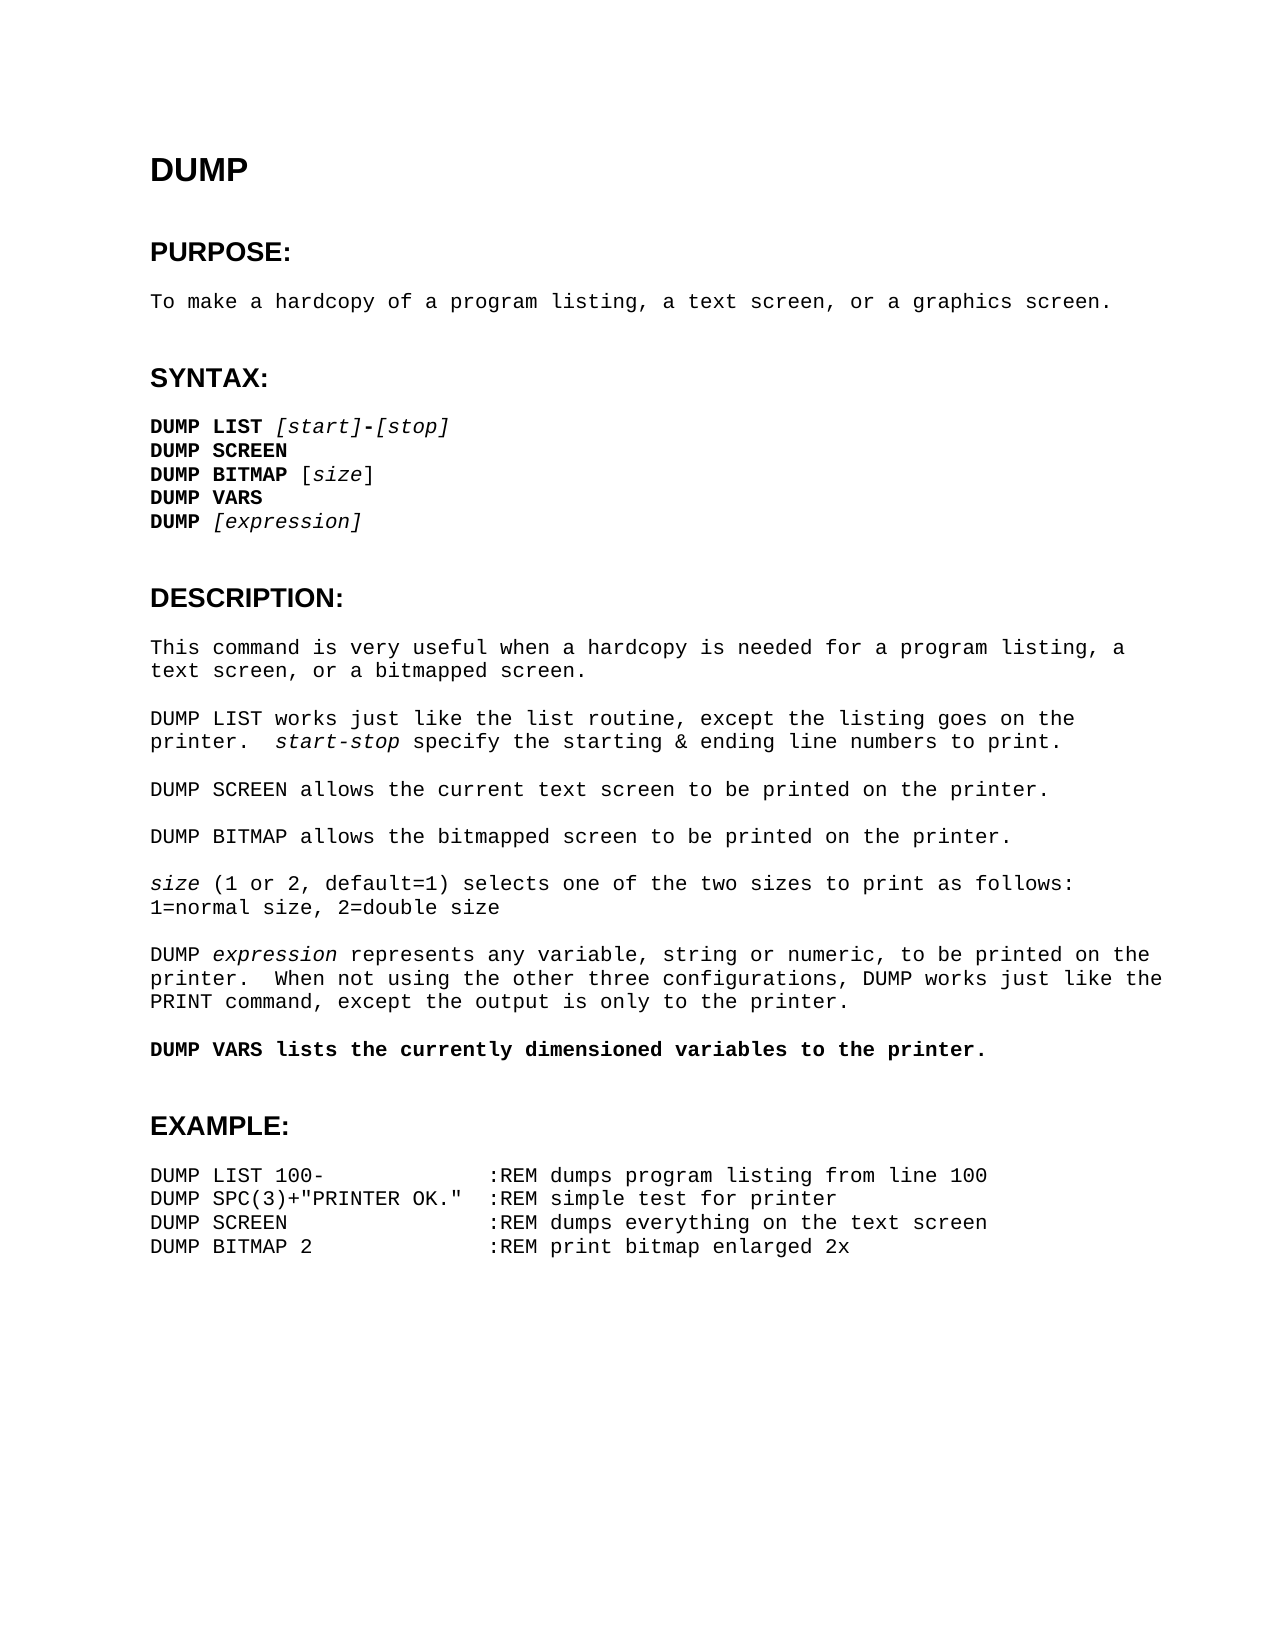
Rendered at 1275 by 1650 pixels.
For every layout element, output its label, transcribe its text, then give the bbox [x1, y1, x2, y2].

text DUMP BITMAP [size] [150, 464, 1162, 487]
text 1=normal size, 2=double size [150, 897, 1162, 921]
text DUMP LIST [start]-[stop] [150, 416, 1162, 440]
text DUMP SCREEN allows the current text screen to be printed on the printer. [150, 779, 1162, 802]
text DUMP SCREEN [150, 440, 1162, 464]
text DUMP [150, 150, 1162, 188]
text DUMP BITMAP 2 :REM print bitmap enlarged 2x [150, 1236, 1162, 1259]
text DUMP BITMAP allows the bitmapped screen to be printed on the printer. [150, 826, 1162, 850]
text DUMP SPC(3)+"PRINTER OK." :REM simple test for printer [150, 1188, 1162, 1212]
text This command is very useful when a hardcopy is needed for a program listing, a text screen, or a bitmapped screen. [150, 637, 1162, 684]
text PURPOSE: [150, 236, 1162, 267]
text DUMP expression represents any variable, string or numeric, to be printed on the printer. When not using the other three configurations, DUMP works just like the PRINT command, except the output is only to the printer. [150, 944, 1162, 1015]
text DUMP VARS lists the currently dimensioned variables to the printer. [150, 1039, 1162, 1062]
text DUMP [expression] [150, 511, 1162, 535]
text EXAMPLE: [150, 1110, 1162, 1141]
text DUMP LIST 100- :REM dumps program listing from line 100 [150, 1165, 1162, 1188]
text size (1 or 2, default=1) selects one of the two sizes to print as follows: [150, 873, 1162, 897]
text To make a hardcopy of a program listing, a text screen, or a graphics screen. [150, 291, 1162, 314]
text SYNTAX: [150, 362, 1162, 393]
text DUMP LIST works just like the list routine, except the listing goes on the printer. start-stop specify the starting & ending line numbers to print. [150, 708, 1162, 755]
text DUMP VARS [150, 487, 1162, 511]
text DESCRIPTION: [150, 582, 1162, 613]
text DUMP SCREEN :REM dumps everything on the text screen [150, 1212, 1162, 1236]
